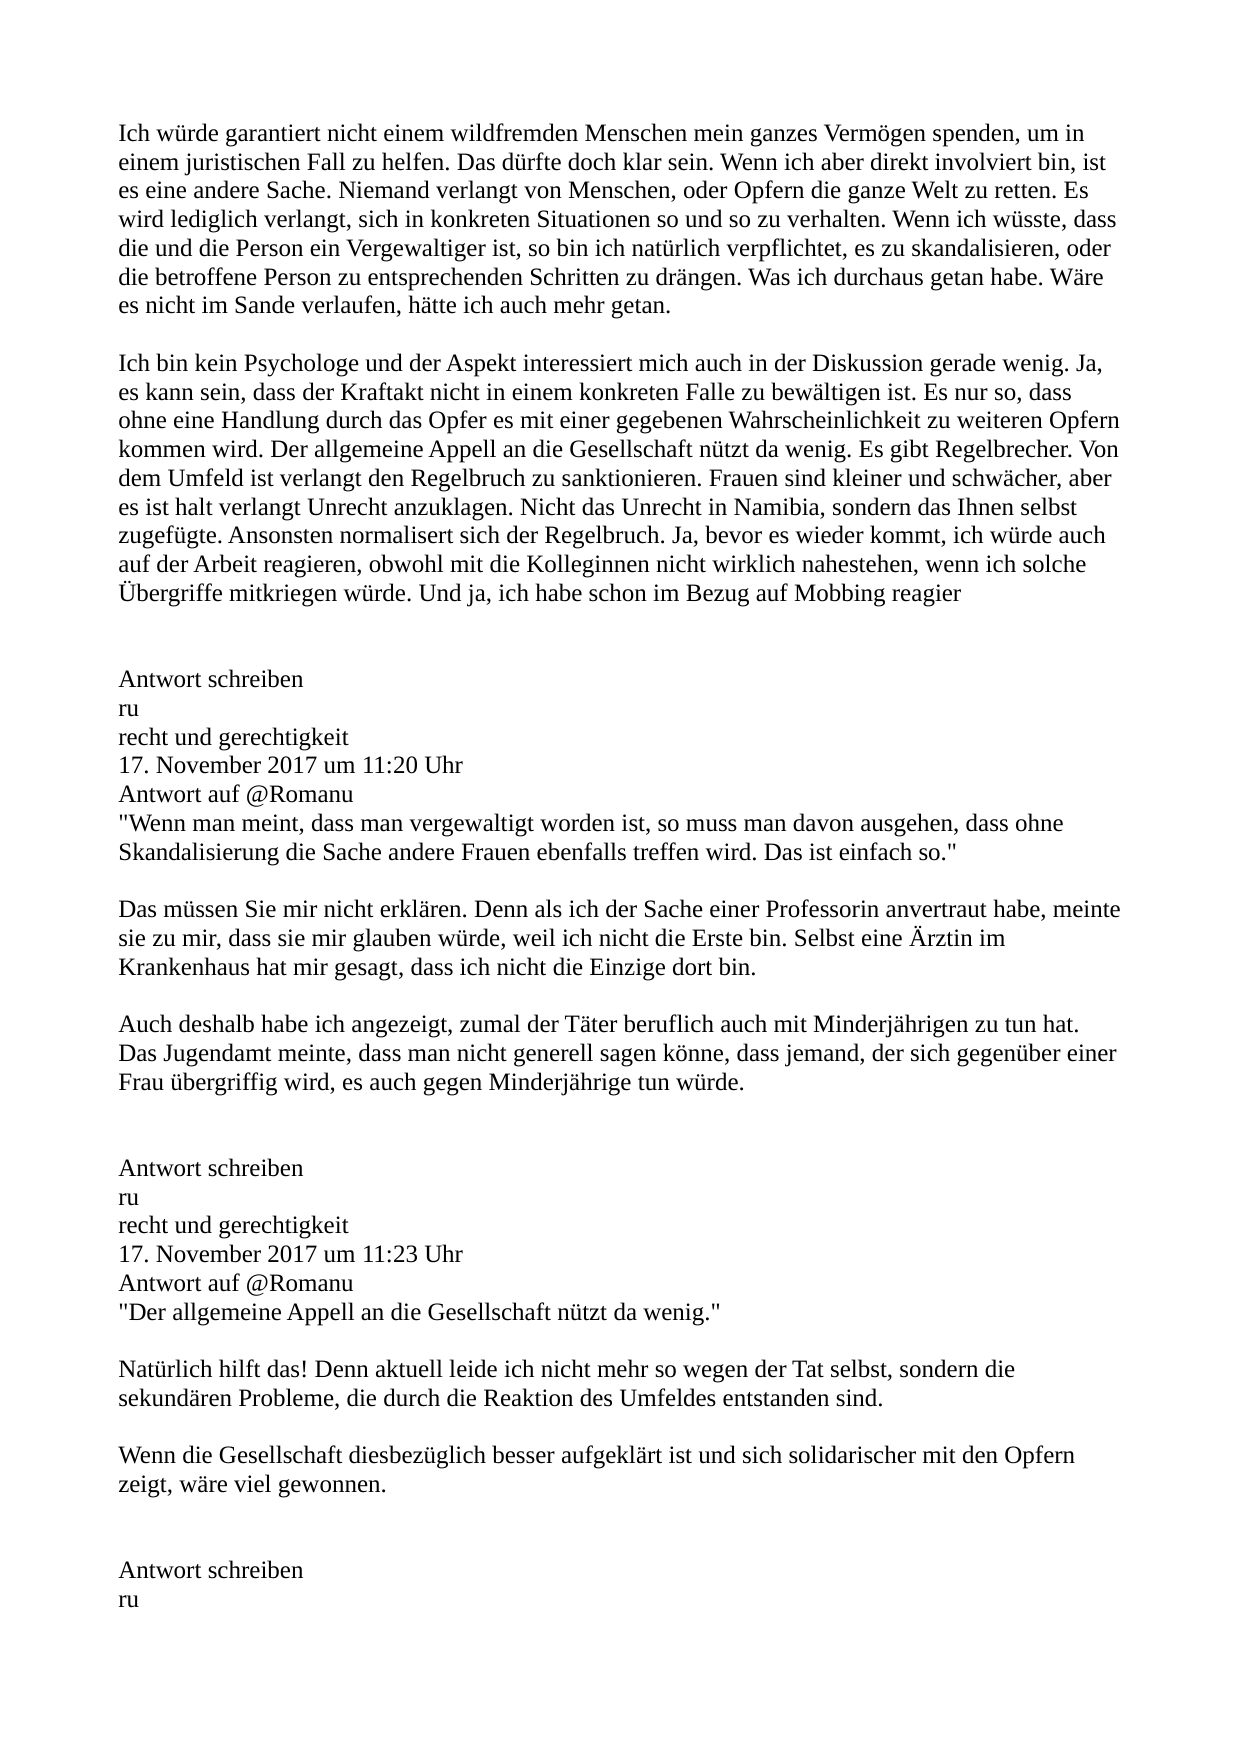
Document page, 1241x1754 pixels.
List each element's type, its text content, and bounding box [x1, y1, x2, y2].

text Das müssen Sie mir nicht erklären. Denn als ich der Sache einer Professorin anvertraut habe, meinte sie zu mir, dass sie mir glauben würde, weil ich nicht die Erste bin. Selbst eine Ärztin im Krankenhaus hat mir gesagt, dass ich nicht die Einzige dort bin. [118, 894, 1122, 981]
text Auch deshalb habe ich angezeigt, zumal der Täter beruflich auch mit Minderjährigen zu tun hat. Das Jugendamt meinte, dass man nicht generell sagen könne, dass jemand, der sich gegenüber einer Frau übergriffig wird, es auch gegen Minderjährige tun würde. [118, 1009, 1122, 1096]
text 17. November 2017 um 11:20 Uhr [118, 751, 1122, 779]
text ru [118, 1182, 1122, 1211]
text Antwort schreiben [118, 1153, 1122, 1182]
text Antwort auf @Romanu [118, 779, 1122, 808]
text Antwort schreiben [118, 664, 1122, 693]
text Antwort schreiben [118, 1556, 1122, 1584]
text Ich bin kein Psychologe und der Aspekt interessiert mich auch in der Diskussion gerade wenig. Ja, es kann sein, dass der Kraftakt nicht in einem konkreten Falle zu bewältigen ist. Es nur so, dass ohne eine Handlung durch das Opfer es mit einer gegebenen Wahrscheinlichkeit zu weiteren Opfern kommen wird. Der allgemeine Appell an die Gesellschaft nützt da wenig. Es gibt Regelbrecher. Von dem Umfeld ist verlangt den Regelbruch zu sanktionieren. Frauen sind kleiner und schwächer, aber es ist halt verlangt Unrecht anzuklagen. Nicht das Unrecht in Namibia, sondern das Ihnen selbst zugefügte. Ansonsten normalisert sich der Regelbruch. Ja, bevor es wieder kommt, ich würde auch auf der Arbeit reagieren, obwohl mit die Kolleginnen nicht wirklich nahestehen, wenn ich solche Übergriffe mitkriegen würde. Und ja, ich habe schon im Bezug auf Mobbing reagier [118, 348, 1122, 607]
text recht und gerechtigkeit [118, 722, 1122, 751]
text Ich würde garantiert nicht einem wildfremden Menschen mein ganzes Vermögen spenden, um in einem juristischen Fall zu helfen. Das dürfte doch klar sein. Wenn ich aber direkt involviert bin, ist es eine andere Sache. Niemand verlangt von Menschen, oder Opfern die ganze Welt zu retten. Es wird lediglich verlangt, sich in konkreten Situationen so und so zu verhalten. Wenn ich wüsste, dass die und die Person ein Vergewaltiger ist, so bin ich natürlich verpflichtet, es zu skandalisieren, oder die betroffene Person zu entsprechenden Schritten zu drängen. Was ich durchaus getan habe. Wäre es nicht im Sande verlaufen, hätte ich auch mehr getan. [118, 118, 1122, 319]
text 17. November 2017 um 11:23 Uhr [118, 1239, 1122, 1268]
text ru [118, 1584, 1122, 1613]
text Natürlich hilft das! Denn aktuell leide ich nicht mehr so wegen der Tat selbst, sondern die sekundären Probleme, die durch die Reaktion des Umfeldes entstanden sind. [118, 1354, 1122, 1412]
text Antwort auf @Romanu [118, 1268, 1122, 1297]
text Wenn die Gesellschaft diesbezüglich besser aufgeklärt ist und sich solidarischer mit den Opfern zeigt, wäre viel gewonnen. [118, 1441, 1122, 1498]
text "Der allgemeine Appell an die Gesellschaft nützt da wenig." [118, 1297, 1122, 1326]
text "Wenn man meint, dass man vergewaltigt worden ist, so muss man davon ausgehen, dass ohne Skandalisierung die Sache andere Frauen ebenfalls treffen wird. Das ist einfach so." [118, 808, 1122, 866]
text recht und gerechtigkeit [118, 1211, 1122, 1239]
text ru [118, 693, 1122, 722]
